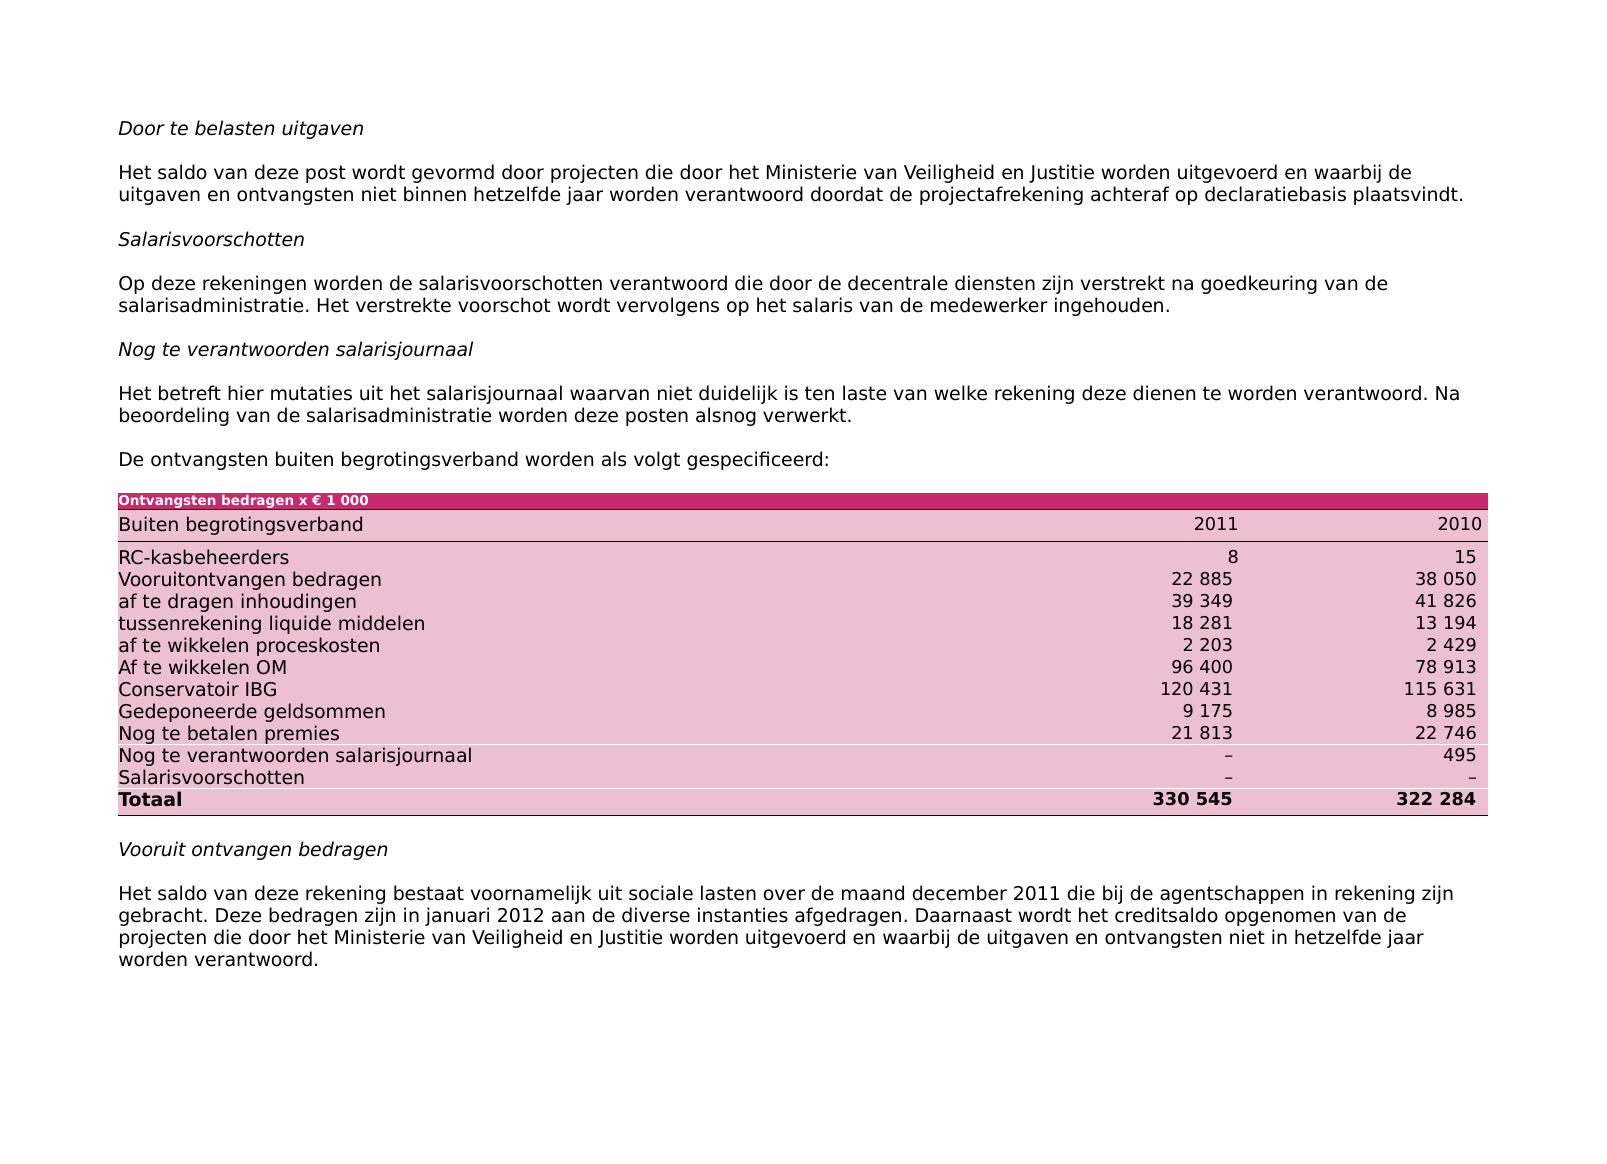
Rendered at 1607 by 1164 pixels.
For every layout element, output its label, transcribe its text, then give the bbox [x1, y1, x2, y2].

table_header Ontvangsten bedragen x € 1 000 [118, 493, 1488, 509]
table_cell – [1001, 745, 1244, 767]
table_cell Salarisvoorschotten [118, 767, 1001, 788]
subtitle Door te belasten uitgaven [118, 118, 1488, 140]
table_cell 330 545 [1001, 789, 1244, 815]
table_cell 2011 [1001, 510, 1244, 541]
table_cell Totaal [118, 789, 1001, 815]
table_cell 39 349 [1001, 591, 1244, 613]
table_cell 8 [1001, 542, 1244, 569]
table_cell 115 631 [1245, 679, 1488, 701]
text Het saldo van deze post wordt gevormd door projecten die door het Ministerie van Veiligheid en Justitie worden uitgevoerd en waarbij de uitgaven en ontvangsten niet binnen hetzelfde jaar worden verantwoord doordat de projectafrekening achteraf op declaratiebasis plaatsvindt. [118, 162, 1488, 206]
table_cell Nog te verantwoorden salarisjournaal [118, 745, 1001, 767]
table_cell Conservatoir IBG [118, 679, 1001, 701]
table_cell Buiten begrotingsverband [118, 510, 1001, 541]
table_cell 9 175 [1001, 701, 1244, 723]
table_cell – [1001, 767, 1244, 788]
table_cell – [1245, 767, 1488, 788]
table_cell af te dragen inhoudingen [118, 591, 1001, 613]
table_cell 41 826 [1245, 591, 1488, 613]
table_cell 22 885 [1001, 569, 1244, 591]
table_cell 15 [1245, 542, 1488, 569]
table_cell 495 [1245, 745, 1488, 767]
table_cell 38 050 [1245, 569, 1488, 591]
table_cell 18 281 [1001, 613, 1244, 635]
table_cell 120 431 [1001, 679, 1244, 701]
table_cell RC-kasbeheerders [118, 542, 1001, 569]
text Op deze rekeningen worden de salarisvoorschotten verantwoord die door de decentrale diensten zijn verstrekt na goedkeuring van de salarisadministratie. Het verstrekte voorschot wordt vervolgens op het salaris van de medewerker ingehouden. [118, 273, 1488, 317]
subtitle Vooruit ontvangen bedragen [118, 838, 1488, 860]
text De ontvangsten buiten begrotingsverband worden als volgt gespecificeerd: [118, 449, 1488, 471]
table_cell 78 913 [1245, 657, 1488, 679]
table_cell Vooruitontvangen bedragen [118, 569, 1001, 591]
table_cell Af te wikkelen OM [118, 657, 1001, 679]
table_cell 2 429 [1245, 635, 1488, 657]
table_cell 22 746 [1245, 723, 1488, 744]
subtitle Salarisvoorschotten [118, 228, 1488, 250]
table_cell af te wikkelen proceskosten [118, 635, 1001, 657]
table_cell 2 203 [1001, 635, 1244, 657]
text Het saldo van deze rekening bestaat voornamelijk uit sociale lasten over de maand december 2011 die bij de agentschappen in rekening zijn gebracht. Deze bedragen zijn in januari 2012 aan de diverse instanties afgedragen. Daarnaast wordt het creditsaldo opgenomen van de projecten die door het Ministerie van Veiligheid en Justitie worden uitgevoerd en waarbij de uitgaven en ontvangsten niet in hetzelfde jaar worden verantwoord. [118, 883, 1488, 971]
table_cell 96 400 [1001, 657, 1244, 679]
table_cell Gedeponeerde geldsommen [118, 701, 1001, 723]
subtitle Nog te verantwoorden salarisjournaal [118, 339, 1488, 361]
table_cell 13 194 [1245, 613, 1488, 635]
table_cell 8 985 [1245, 701, 1488, 723]
table_cell Nog te betalen premies [118, 723, 1001, 744]
table_cell tussenrekening liquide middelen [118, 613, 1001, 635]
table_cell 21 813 [1001, 723, 1244, 744]
text Het betreft hier mutaties uit het salarisjournaal waarvan niet duidelijk is ten laste van welke rekening deze dienen te worden verantwoord. Na beoordeling van de salarisadministratie worden deze posten alsnog verwerkt. [118, 383, 1488, 427]
table_cell 322 284 [1245, 789, 1488, 815]
table_cell 2010 [1245, 510, 1488, 541]
